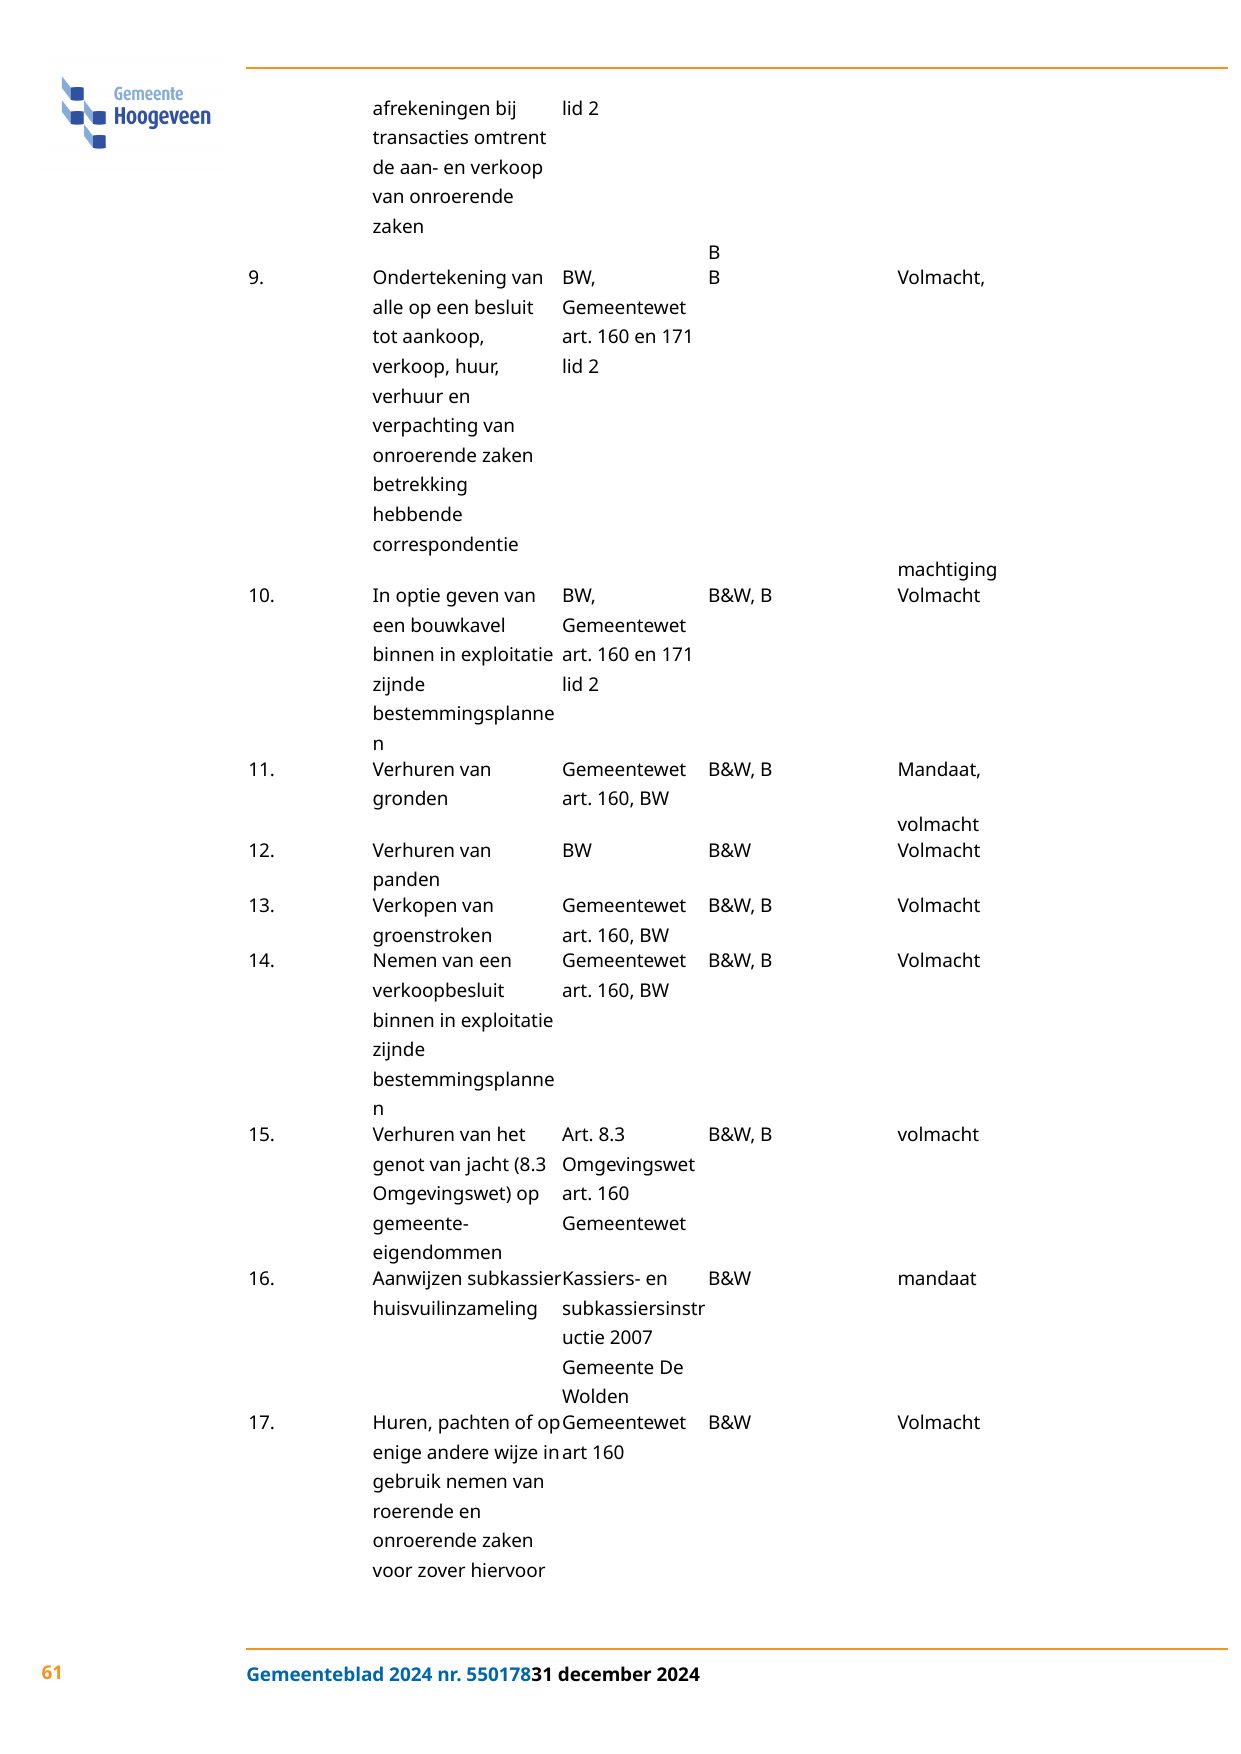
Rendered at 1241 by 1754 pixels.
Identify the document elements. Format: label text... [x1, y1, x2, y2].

table_cell [1027, 756, 1152, 811]
table_cell 9. [248, 265, 372, 557]
table_cell BW [562, 837, 708, 892]
table_cell machtiging [897, 557, 1027, 582]
table_cell B&W, B [708, 892, 897, 948]
table_cell Volmacht [897, 892, 1027, 948]
table_cell B [708, 265, 897, 557]
table_cell B&W [708, 1409, 897, 1583]
table_cell 16. [248, 1265, 372, 1409]
table_cell [1027, 95, 1152, 239]
table_cell Ondertekening van alle op een besluit tot aankoop, verkoop, huur, verhuur en verpachting van onroerende zaken betrekking hebbende correspondentie [373, 265, 562, 557]
table_cell 11. [248, 756, 372, 811]
table_cell lid 2 [562, 95, 708, 239]
table_cell Gemeentewet art 160 [562, 1409, 708, 1583]
table_cell B&W, B [708, 582, 897, 756]
table_cell In optie geven van een bouwkavel binnen in exploitatie zijnde bestemmingsplannen [373, 582, 562, 756]
table_cell [373, 811, 562, 837]
table_cell [373, 557, 562, 582]
table_cell [248, 95, 372, 239]
table_cell B&W, B [708, 756, 897, 811]
table_cell Gemeentewet art. 160, BW [562, 892, 708, 948]
table_cell Mandaat, [897, 756, 1027, 811]
table_cell [248, 811, 372, 837]
table_cell [1027, 239, 1152, 264]
table_cell [562, 239, 708, 264]
table_cell 13. [248, 892, 372, 948]
table_cell 14. [248, 948, 372, 1121]
table_cell Kassiers- en subkassiersinstructie 2007 Gemeente De Wolden [562, 1265, 708, 1409]
table_cell 17. [248, 1409, 372, 1583]
table_cell Volmacht [897, 1409, 1027, 1583]
table_cell Volmacht [897, 582, 1027, 756]
table_cell [1027, 837, 1152, 892]
table_cell [1027, 892, 1152, 948]
picture [41, 47, 231, 172]
table_cell B [708, 239, 897, 264]
table_cell [248, 239, 372, 264]
table_cell Volmacht, [897, 265, 1027, 557]
table_cell [1027, 1121, 1152, 1265]
table_cell [897, 95, 1027, 239]
table_cell [1027, 948, 1152, 1121]
table_cell [1027, 1409, 1152, 1583]
table_cell 15. [248, 1121, 372, 1265]
table_cell 12. [248, 837, 372, 892]
table_cell [1027, 557, 1152, 582]
table_cell [1027, 811, 1152, 837]
table_cell Nemen van een verkoopbesluit binnen in exploitatie zijnde bestemmingsplannen [373, 948, 562, 1121]
table_cell B&W [708, 1265, 897, 1409]
table_cell [248, 557, 372, 582]
table_cell Volmacht [897, 837, 1027, 892]
table_cell Art. 8.3 Omgevingswet art. 160 Gemeentewet [562, 1121, 708, 1265]
table_cell [562, 557, 708, 582]
table_cell [1027, 582, 1152, 756]
table_cell [708, 95, 897, 239]
table_cell volmacht [897, 811, 1027, 837]
table_cell [373, 239, 562, 264]
table_cell [897, 239, 1027, 264]
table_cell BW, Gemeentewet art. 160 en 171 lid 2 [562, 265, 708, 557]
table_cell Gemeentewet art. 160, BW [562, 948, 708, 1121]
table_cell Volmacht [897, 948, 1027, 1121]
table_cell 10. [248, 582, 372, 756]
table_cell B&W, B [708, 948, 897, 1121]
table_cell mandaat [897, 1265, 1027, 1409]
table_cell afrekeningen bij transacties omtrent de aan- en verkoop van onroerende zaken [373, 95, 562, 239]
table_cell Verkopen van groenstroken [373, 892, 562, 948]
table_cell [1027, 1265, 1152, 1409]
table_cell B&W, B [708, 1121, 897, 1265]
table_cell B&W [708, 837, 897, 892]
table_cell Aanwijzen subkassier huisvuilinzameling [373, 1265, 562, 1409]
table_cell [562, 811, 708, 837]
table_cell [708, 557, 897, 582]
table_cell Verhuren van het genot van jacht (8.3 Omgevingswet) op gemeente-eigendommen [373, 1121, 562, 1265]
table_cell Verhuren van gronden [373, 756, 562, 811]
table_cell [708, 811, 897, 837]
table_cell Gemeentewet art. 160, BW [562, 756, 708, 811]
table_cell Huren, pachten of op enige andere wijze in gebruik nemen van roerende en onroerende zaken voor zover hiervoor [373, 1409, 562, 1583]
table_cell [1027, 265, 1152, 557]
table_cell volmacht [897, 1121, 1027, 1265]
table_cell Verhuren van panden [373, 837, 562, 892]
table_cell BW, Gemeentewet art. 160 en 171 lid 2 [562, 582, 708, 756]
